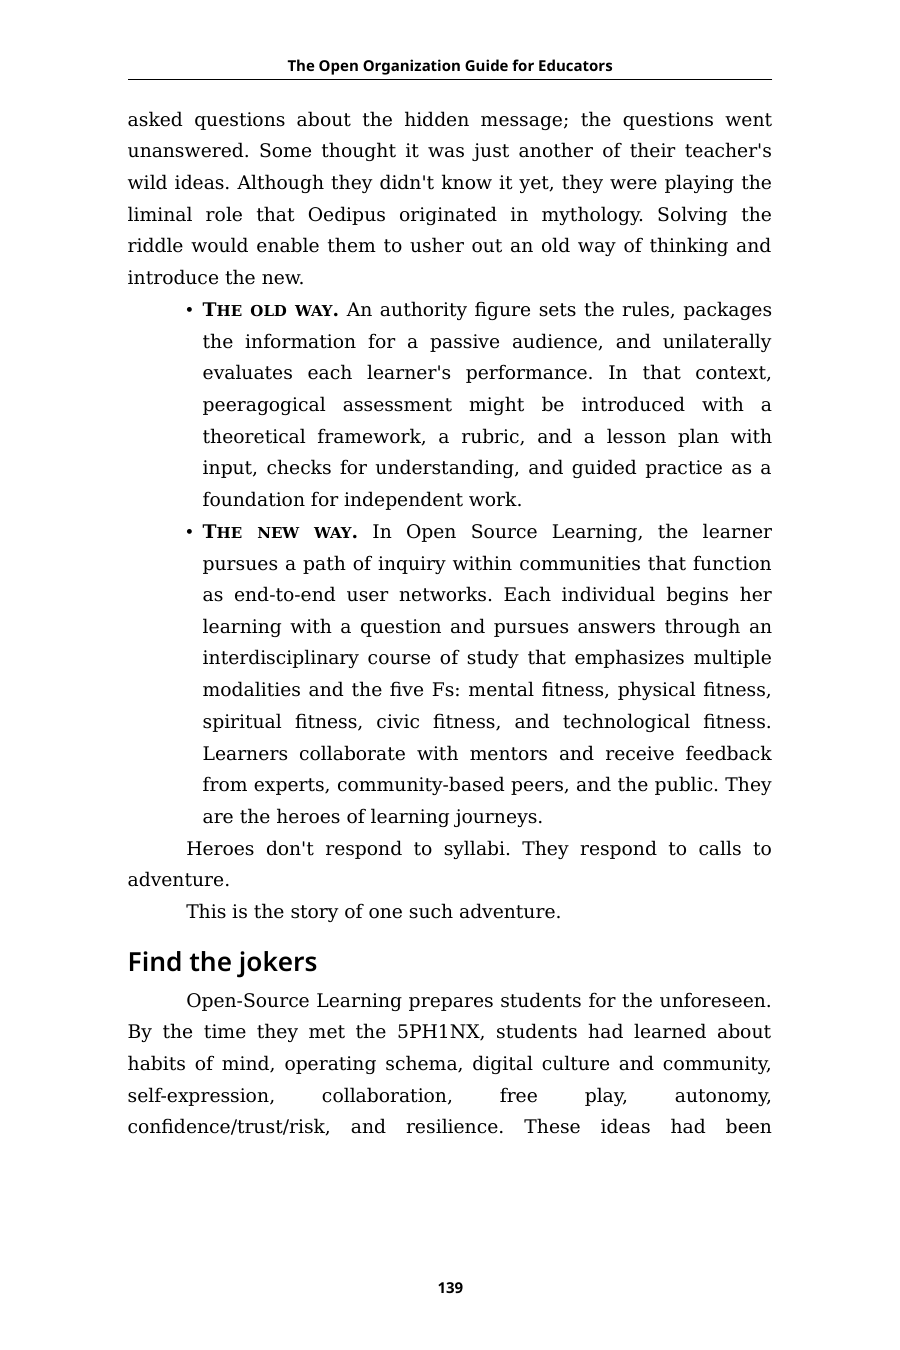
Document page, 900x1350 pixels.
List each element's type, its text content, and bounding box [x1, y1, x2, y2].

subtitle Find the jokers [127, 947, 772, 977]
list The new way. In Open Source Learning, the learner pursues a path of inquiry within communities that function as end-to-end user networks. Each individual begins her learning with a question and pursues answers through an interdisciplinary course of study that emphasizes multiple modalities and the five Fs: mental fitness, physical fitness, spiritual fitness, civic fitness, and technological fitness. Learners collaborate with mentors and receive feedback from experts, community-based peers, and the public. They are the heroes of learning journeys. [186, 521, 772, 828]
list The old way. An authority figure sets the rules, packages the information for a passive audience, and unilaterally evaluates each learner's performance. In that context, peeragogical assessment might be introduced with a theoretical framework, a rubric, and a lesson plan with input, checks for understanding, and guided practice as a foundation for independent work. [186, 299, 772, 511]
text Open-Source Learning prepares students for the unforeseen. By the time they met the 5PH1NX, students had learned about habits of mind, operating schema, digital culture and community, self-expression, collaboration, free play, autonomy, confidence/trust/risk, and resilience. These ideas had been [127, 990, 772, 1138]
text asked questions about the hidden message; the questions went unanswered. Some thought it was just another of their teacher's wild ideas. Although they didn't know it yet, they were playing the liminal role that Oedipus originated in mythology. Solving the riddle would enable them to usher out an old way of thinking and introduce the new. [127, 109, 772, 289]
text This is the story of one such adventure. [127, 901, 772, 923]
text Heroes don't respond to syllabi. They respond to calls to adventure. [127, 837, 772, 891]
